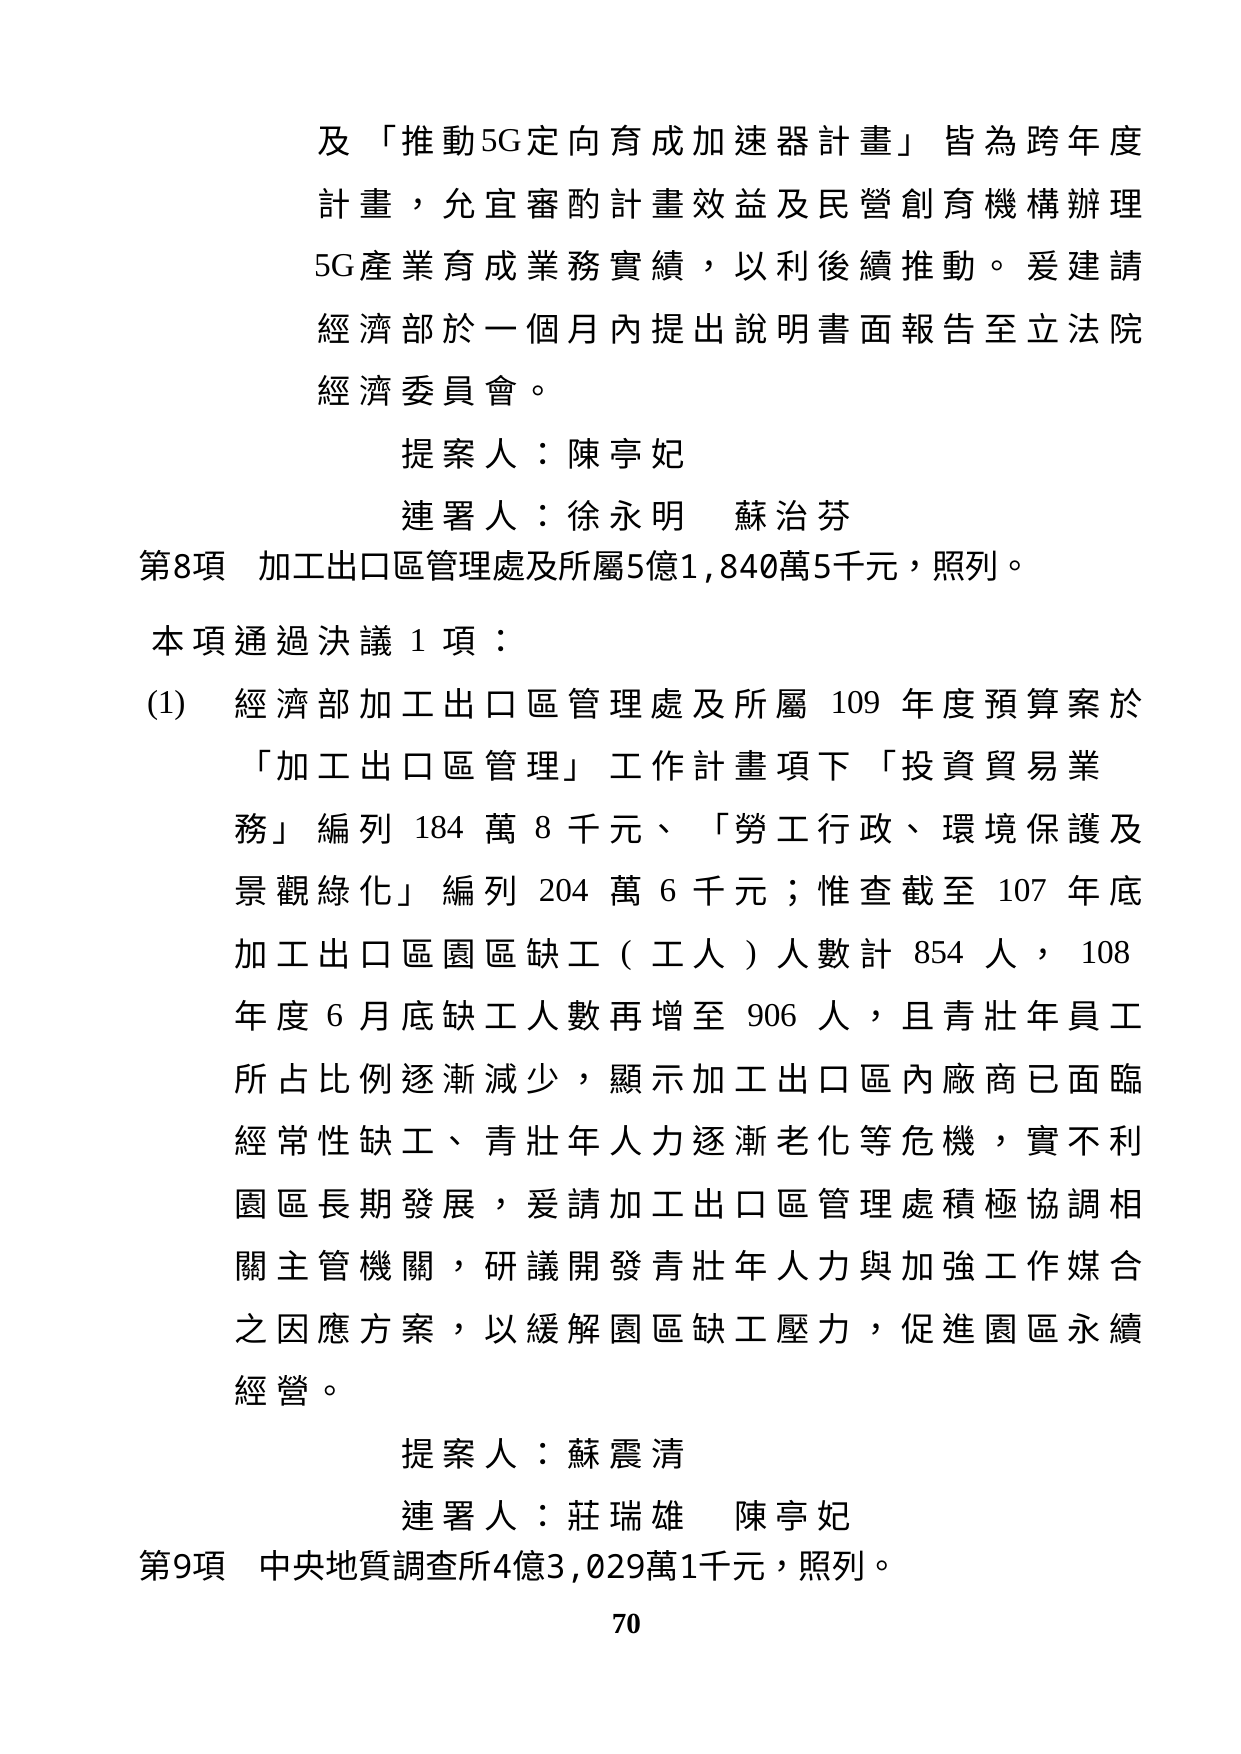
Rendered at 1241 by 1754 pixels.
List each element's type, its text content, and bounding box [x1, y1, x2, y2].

text 連署人：莊瑞雄 陳亭妃 [379, 1472, 1043, 1535]
text 本項通過決議1項： [139, 597, 1147, 660]
text 連署人：徐永明 蘇治芬 [379, 472, 1043, 535]
text 提案人：陳亭妃 [379, 410, 1043, 472]
list 及「推動5G定向育成加速器計畫」皆為跨年度計畫，允宜審酌計畫效益及民營創育機構辦理5G產業育成業務實績，以利後續推動。爰建請經濟部於一個月內提出說明書面報告至立法院經濟委員會。 [175, 97, 1147, 410]
text 第8項 加工出口區管理處及所屬5億1,840萬5千元，照列。 [139, 535, 1147, 589]
text 提案人：蘇震清 [379, 1410, 1043, 1472]
list 經濟部加工出口區管理處及所屬109年度預算案於「加工出口區管理」工作計畫項下「投資貿易業務」編列184萬8千元、「勞工行政、環境保護及景觀綠化」編列204萬6千元；惟查截至107年底加工出口區園區缺工(工人)人數計854人，108年度6月底缺工人數再增至906人，且青壯年員工所占比例逐漸減少，顯示加工出口區內廠商已面臨經常性缺工、青壯年人力逐漸老化等危機，實不利園區長期發展，爰請加工出口區管理處積極協調相關主管機關，研議開發青壯年人力與加強工作媒合之因應方案，以緩解園區缺工壓力，促進園區永續經營。 [140, 660, 1147, 1410]
text 第9項 中央地質調查所4億3,029萬1千元，照列。 [139, 1535, 1147, 1589]
